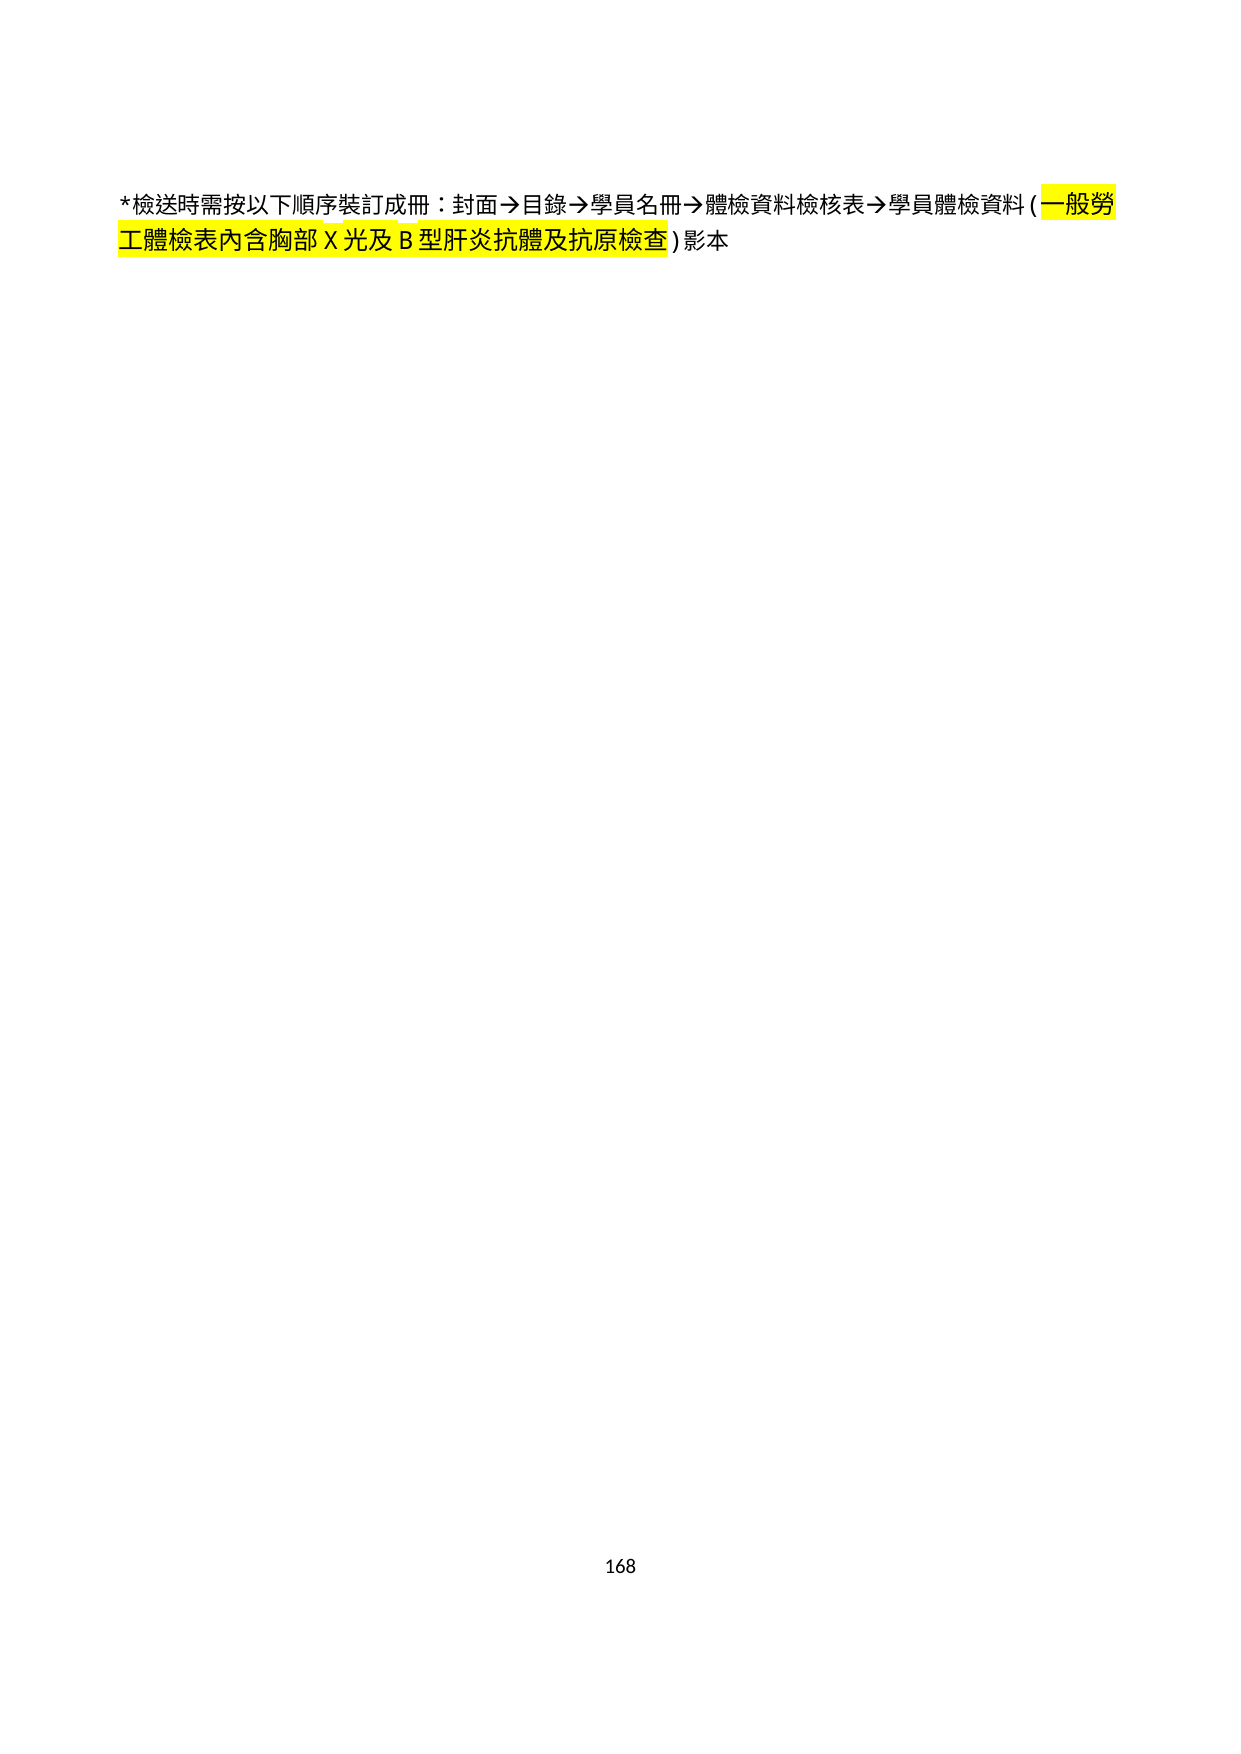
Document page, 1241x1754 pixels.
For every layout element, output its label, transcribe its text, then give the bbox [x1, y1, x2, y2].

text *檢送時需按以下順序裝訂成冊：封面目錄學員名冊體檢資料檢核表學員體檢資料(一般勞工體檢表內含胸部X光及B型肝炎抗體及抗原檢查)影本 [118, 184, 1122, 257]
